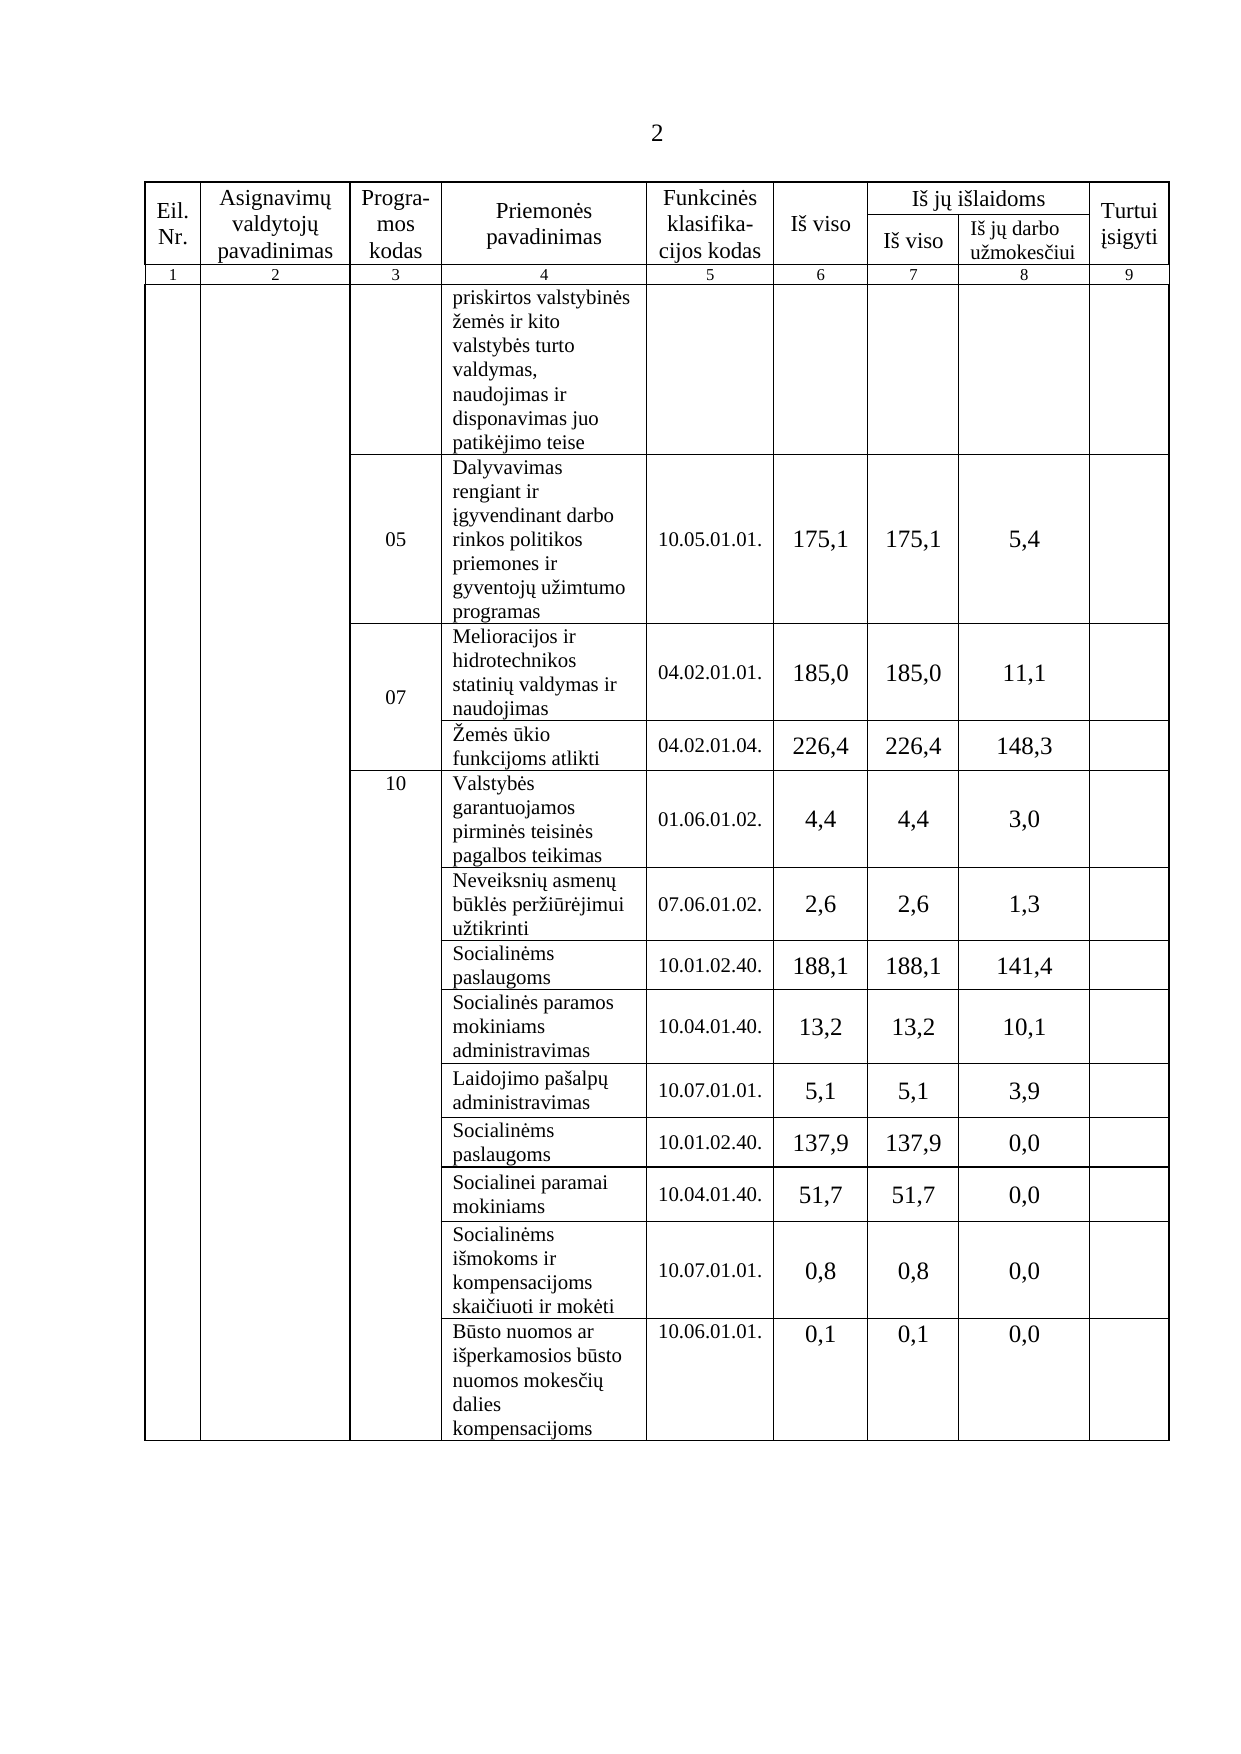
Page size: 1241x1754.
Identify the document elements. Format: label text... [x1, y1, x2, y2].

table_cell 4,4 [868, 771, 958, 867]
table_cell 10.06.01.01. [647, 1319, 773, 1440]
table_cell [1090, 1118, 1168, 1166]
table_cell 6 [774, 265, 867, 284]
table_cell 1 [146, 265, 200, 284]
table_cell 07 [351, 624, 441, 769]
table_cell [959, 285, 1089, 454]
table_cell [1090, 1064, 1168, 1117]
table_cell 04.02.01.04. [647, 721, 773, 769]
table_cell 10.07.01.01. [647, 1064, 773, 1117]
table_cell Laidojimo pašalpų administravimas [442, 1064, 646, 1117]
table_cell 185,0 [868, 624, 958, 720]
table_cell [201, 285, 349, 1440]
table_cell 10.04.01.40. [647, 1168, 773, 1221]
table_header Priemonės pavadinimas [442, 183, 646, 264]
table_cell 05 [351, 455, 441, 623]
table_cell 13,2 [868, 990, 958, 1062]
table_cell 1,3 [959, 868, 1089, 940]
table_cell 51,7 [774, 1168, 867, 1221]
table_cell 3,9 [959, 1064, 1089, 1117]
table_header Iš jų išlaidoms [868, 183, 1089, 214]
table_cell [351, 285, 441, 454]
table_cell [1090, 1168, 1168, 1221]
table_cell 7 [868, 265, 958, 284]
table_header Eil. Nr. [146, 183, 200, 264]
table_header Funkcinės klasifika-cijos kodas [647, 183, 773, 264]
table_cell 3,0 [959, 771, 1089, 867]
table_cell 01.06.01.02. [647, 771, 773, 867]
table_cell Iš jų darbo užmokesčiui [959, 215, 1089, 264]
table_cell 0,0 [959, 1118, 1089, 1166]
table_cell 175,1 [774, 455, 867, 623]
table_cell 5,1 [868, 1064, 958, 1117]
table_cell 137,9 [774, 1118, 867, 1166]
table_cell 0,1 [774, 1319, 867, 1440]
table_cell [1090, 941, 1168, 989]
table_cell 148,3 [959, 721, 1089, 769]
table_header Turtui įsigyti [1090, 183, 1168, 264]
table_cell 4 [442, 265, 646, 284]
table_cell 3 [351, 265, 441, 284]
table_cell Socialinėms išmokoms ir kompensacijoms skaičiuoti ir mokėti [442, 1222, 646, 1318]
table_cell 226,4 [774, 721, 867, 769]
table_cell 188,1 [774, 941, 867, 989]
table_cell Dalyvavimas rengiant ir įgyvendinant darbo rinkos politikos priemones ir gyventojų užimtumo programas [442, 455, 646, 623]
table_cell [1090, 721, 1168, 769]
table_cell Būsto nuomos ar išperkamosios būsto nuomos mokesčių dalies kompensacijoms [442, 1319, 646, 1440]
table_cell 226,4 [868, 721, 958, 769]
table_cell 13,2 [774, 990, 867, 1062]
table_cell priskirtos valstybinės žemės ir kito valstybės turto valdymas, naudojimas ir disponavimas juo patikėjimo teise [442, 285, 646, 454]
table_cell 137,9 [868, 1118, 958, 1166]
table_cell Iš viso [868, 215, 958, 264]
table_cell 0,8 [774, 1222, 867, 1318]
table_cell [1090, 990, 1168, 1062]
table_cell 04.02.01.01. [647, 624, 773, 720]
table_cell Melioracijos ir hidrotechnikos statinių valdymas ir naudojimas [442, 624, 646, 720]
table_cell 141,4 [959, 941, 1089, 989]
table_cell [1090, 771, 1168, 867]
table_cell [774, 285, 867, 454]
table_header Iš viso [774, 183, 867, 264]
table_cell Socialinėms paslaugoms [442, 1118, 646, 1166]
table_cell 0,0 [959, 1168, 1089, 1221]
table_cell Valstybės garantuojamos pirminės teisinės pagalbos teikimas [442, 771, 646, 867]
table_cell 0,1 [868, 1319, 958, 1440]
table_cell 175,1 [868, 455, 958, 623]
table_cell 2 [201, 265, 349, 284]
table_cell [647, 285, 773, 454]
table_cell 0,8 [868, 1222, 958, 1318]
table_cell 9 [1090, 265, 1169, 284]
table_cell 11,1 [959, 624, 1089, 720]
table_cell [1090, 624, 1168, 720]
table_cell 10.04.01.40. [647, 990, 773, 1062]
table_cell 51,7 [868, 1168, 958, 1221]
table_cell Neveiksnių asmenų būklės peržiūrėjimui užtikrinti [442, 868, 646, 940]
table_cell 10.07.01.01. [647, 1222, 773, 1318]
table_cell Žemės ūkio funkcijoms atlikti [442, 721, 646, 769]
table_cell [868, 285, 958, 454]
table_cell [1090, 285, 1168, 454]
table_cell 5,1 [774, 1064, 867, 1117]
table_cell [1090, 1319, 1168, 1440]
table_cell 2,6 [774, 868, 867, 940]
table_cell 5,4 [959, 455, 1089, 623]
table_cell 8 [959, 265, 1089, 284]
table_cell 0,0 [959, 1319, 1089, 1440]
table_cell 0,0 [959, 1222, 1089, 1318]
table_cell Socialinėms paslaugoms [442, 941, 646, 989]
table_cell Socialinei paramai mokiniams [442, 1168, 646, 1221]
table_cell [146, 285, 200, 1440]
table_cell 10,1 [959, 990, 1089, 1062]
table_cell 07.06.01.02. [647, 868, 773, 940]
table_cell [1090, 455, 1168, 623]
table_cell [1090, 868, 1168, 940]
table_cell 10 [351, 771, 441, 1440]
table_cell [1090, 1222, 1168, 1318]
table_cell 185,0 [774, 624, 867, 720]
table_cell 5 [647, 265, 773, 284]
table_cell 188,1 [868, 941, 958, 989]
table_cell 10.05.01.01. [647, 455, 773, 623]
table_cell 4,4 [774, 771, 867, 867]
table_cell 2,6 [868, 868, 958, 940]
table_cell 10.01.02.40. [647, 941, 773, 989]
table_cell 10.01.02.40. [647, 1118, 773, 1166]
table_cell Socialinės paramos mokiniams administravimas [442, 990, 646, 1062]
table_header Progra-mos kodas [351, 183, 441, 264]
table_header Asignavimų valdytojų pavadinimas [201, 183, 349, 264]
